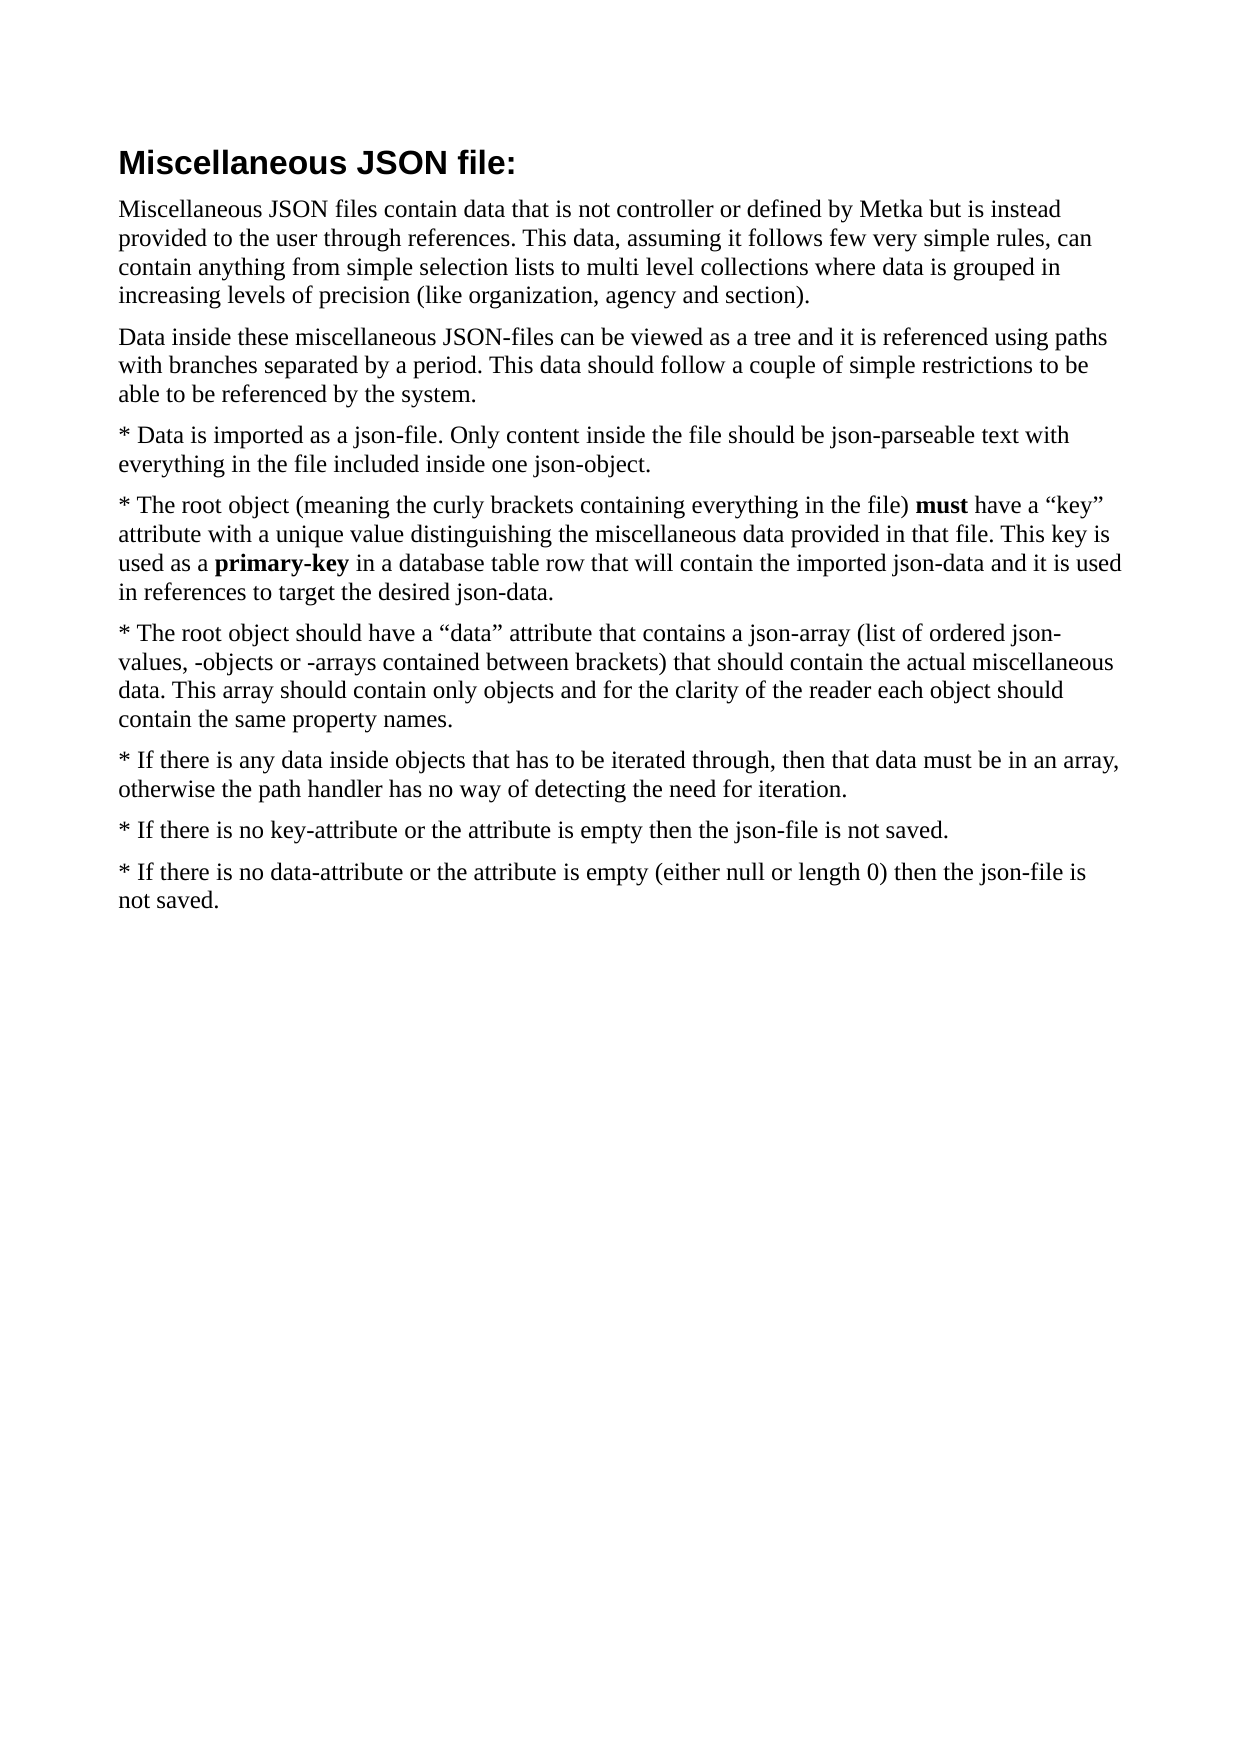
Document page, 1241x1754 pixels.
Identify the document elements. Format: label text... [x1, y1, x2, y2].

text * If there is no key-attribute or the attribute is empty then the json-file is not saved. [118, 816, 1122, 844]
subtitle Miscellaneous JSON file: [118, 143, 1122, 182]
text * Data is imported as a json-file. Only content inside the file should be json-parseable text with everything in the file included inside one json-object. [118, 421, 1122, 478]
text Data inside these miscellaneous JSON-files can be viewed as a tree and it is referenced using paths with branches separated by a period. This data should follow a couple of simple restrictions to be able to be referenced by the system. [118, 322, 1122, 408]
text * The root object should have a “data” attribute that contains a json-array (list of ordered json-values, -objects or -arrays contained between brackets) that should contain the actual miscellaneous data. This array should contain only objects and for the clarity of the reader each object should contain the same property names. [118, 618, 1122, 733]
text * The root object (meaning the curly brackets containing everything in the file) must have a “key” attribute with a unique value distinguishing the miscellaneous data provided in that file. This key is used as a primary-key in a database table row that will contain the imported json-data and it is used in references to target the desired json-data. [118, 491, 1122, 606]
text * If there is any data inside objects that has to be iterated through, then that data must be in an array, otherwise the path handler has no way of detecting the need for iteration. [118, 746, 1122, 803]
text Miscellaneous JSON files contain data that is not controller or defined by Metka but is instead provided to the user through references. This data, assuming it follows few very simple rules, can contain anything from simple selection lists to multi level collections where data is grouped in increasing levels of precision (like organization, agency and section). [118, 194, 1122, 309]
text * If there is no data-attribute or the attribute is empty (either null or length 0) then the json-file is not saved. [118, 857, 1122, 914]
